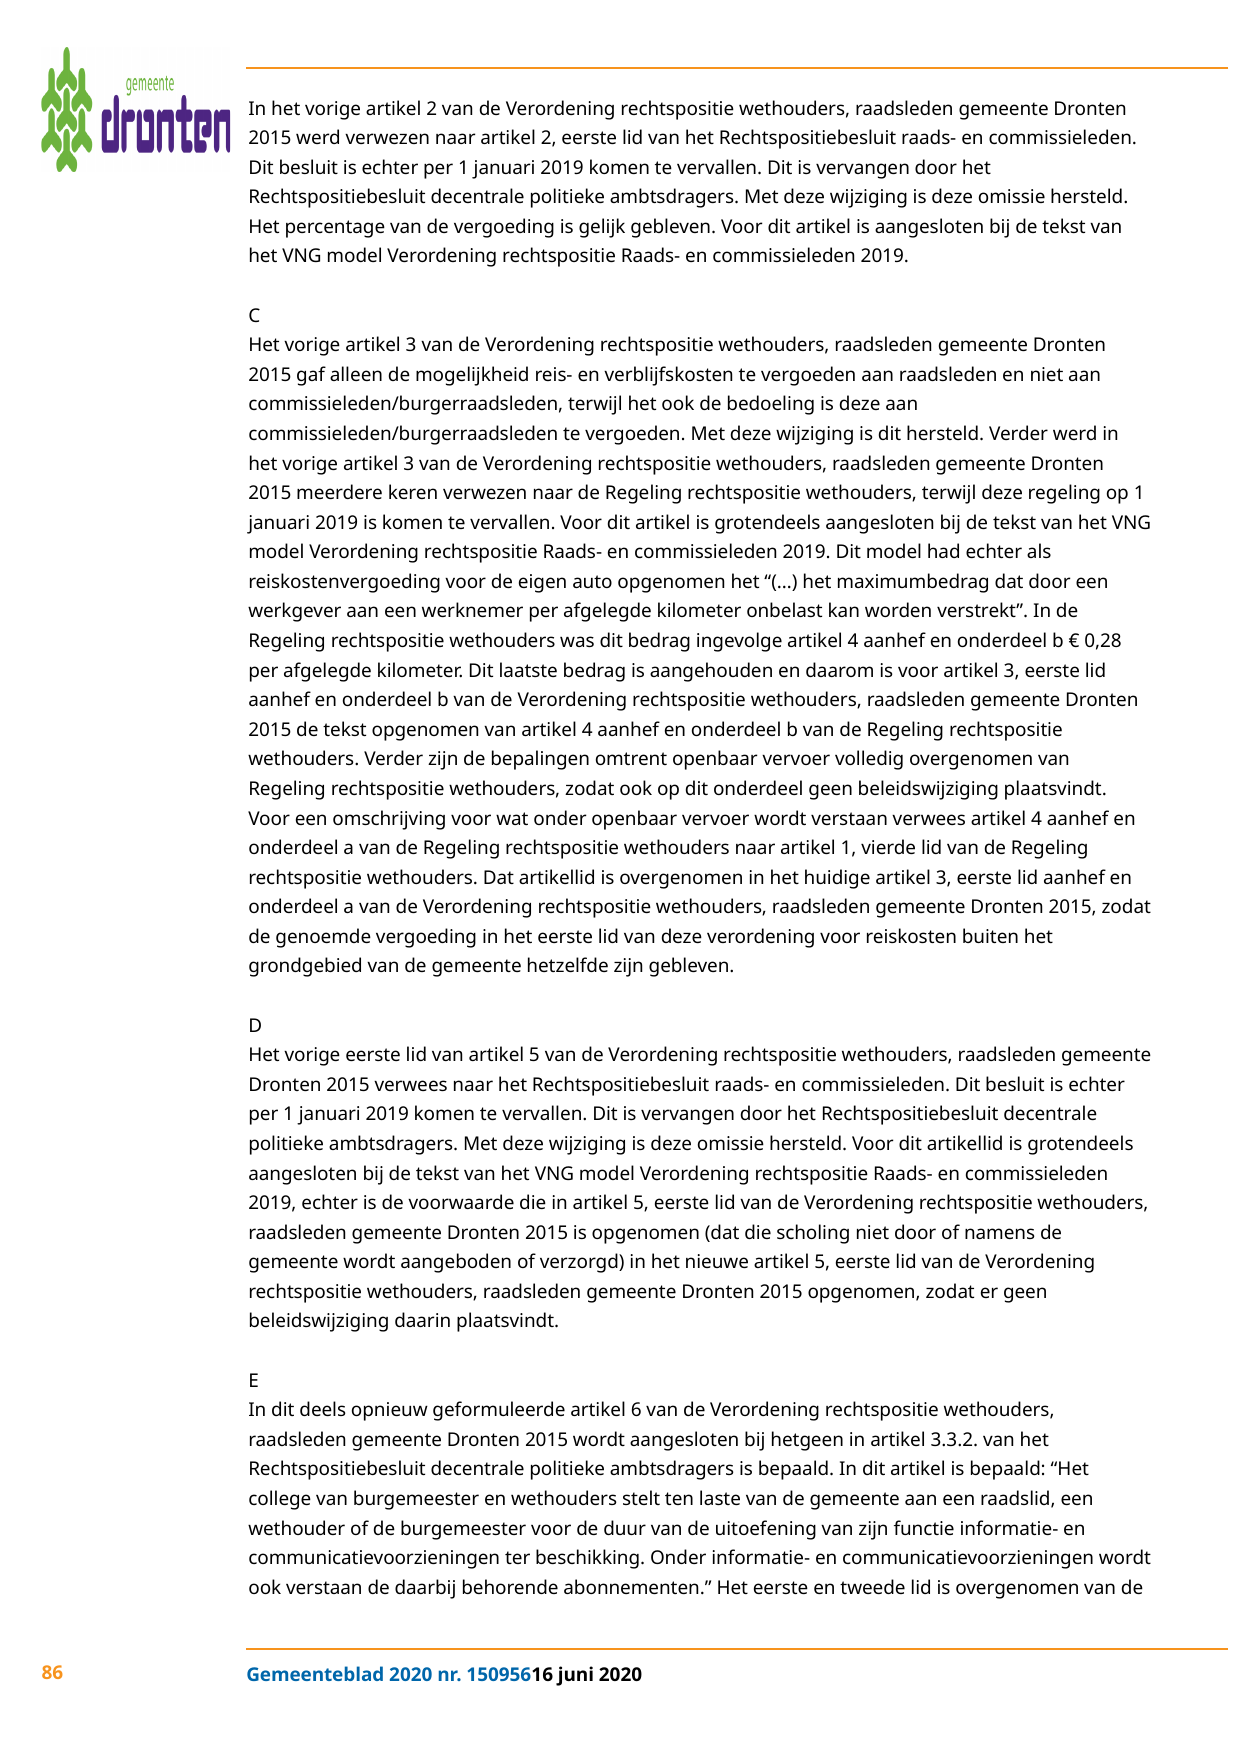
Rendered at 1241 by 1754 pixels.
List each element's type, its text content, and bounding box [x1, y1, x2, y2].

text In het vorige artikel 2 van de Verordening rechtspositie wethouders, raadsleden gemeente Dronten 2015 werd verwezen naar artikel 2, eerste lid van het Rechtspositiebesluit raads- en commissieleden. Dit besluit is echter per 1 januari 2019 komen te vervallen. Dit is vervangen door het Rechtspositiebesluit decentrale politieke ambtsdragers. Met deze wijziging is deze omissie hersteld. Het percentage van de vergoeding is gelijk gebleven. Voor dit artikel is aangesloten bij de tekst van het VNG model Verordening rechtspositie Raads- en commissieleden 2019. [248, 95, 1152, 268]
text Het vorige eerste lid van artikel 5 van de Verordening rechtspositie wethouders, raadsleden gemeente Dronten 2015 verwees naar het Rechtspositiebesluit raads- en commissieleden. Dit besluit is echter per 1 januari 2019 komen te vervallen. Dit is vervangen door het Rechtspositiebesluit decentrale politieke ambtsdragers. Met deze wijziging is deze omissie hersteld. Voor dit artikellid is grotendeels aangesloten bij de tekst van het VNG model Verordening rechtspositie Raads- en commissieleden 2019, echter is de voorwaarde die in artikel 5, eerste lid van de Verordening rechtspositie wethouders, raadsleden gemeente Dronten 2015 is opgenomen (dat die scholing niet door of namens de gemeente wordt aangeboden of verzorgd) in het nieuwe artikel 5, eerste lid van de Verordening rechtspositie wethouders, raadsleden gemeente Dronten 2015 opgenomen, zodat er geen beleidswijziging daarin plaatsvindt. [248, 1041, 1152, 1333]
text Het vorige artikel 3 van de Verordening rechtspositie wethouders, raadsleden gemeente Dronten 2015 gaf alleen de mogelijkheid reis- en verblijfskosten te vergoeden aan raadsleden en niet aan commissieleden/burgerraadsleden, terwijl het ook de bedoeling is deze aan commissieleden/burgerraadsleden te vergoeden. Met deze wijziging is dit hersteld. Verder werd in het vorige artikel 3 van de Verordening rechtspositie wethouders, raadsleden gemeente Dronten 2015 meerdere keren verwezen naar de Regeling rechtspositie wethouders, terwijl deze regeling op 1 januari 2019 is komen te vervallen. Voor dit artikel is grotendeels aangesloten bij de tekst van het VNG model Verordening rechtspositie Raads- en commissieleden 2019. Dit model had echter als reiskostenvergoeding voor de eigen auto opgenomen het “(…) het maximumbedrag dat door een werkgever aan een werknemer per afgelegde kilometer onbelast kan worden verstrekt”. In de Regeling rechtspositie wethouders was dit bedrag ingevolge artikel 4 aanhef en onderdeel b € 0,28 per afgelegde kilometer. Dit laatste bedrag is aangehouden en daarom is voor artikel 3, eerste lid aanhef en onderdeel b van de Verordening rechtspositie wethouders, raadsleden gemeente Dronten 2015 de tekst opgenomen van artikel 4 aanhef en onderdeel b van de Regeling rechtspositie wethouders. Verder zijn de bepalingen omtrent openbaar vervoer volledig overgenomen van Regeling rechtspositie wethouders, zodat ook op dit onderdeel geen beleidswijziging plaatsvindt. Voor een omschrijving voor wat onder openbaar vervoer wordt verstaan verwees artikel 4 aanhef en onderdeel a van de Regeling rechtspositie wethouders naar artikel 1, vierde lid van de Regeling rechtspositie wethouders. Dat artikellid is overgenomen in het huidige artikel 3, eerste lid aanhef en onderdeel a van de Verordening rechtspositie wethouders, raadsleden gemeente Dronten 2015, zodat de genoemde vergoeding in het eerste lid van deze verordening voor reiskosten buiten het grondgebied van de gemeente hetzelfde zijn gebleven. [248, 331, 1152, 978]
text In dit deels opnieuw geformuleerde artikel 6 van de Verordening rechtspositie wethouders, raadsleden gemeente Dronten 2015 wordt aangesloten bij hetgeen in artikel 3.3.2. van het Rechtspositiebesluit decentrale politieke ambtsdragers is bepaald. In dit artikel is bepaald: “Het college van burgemeester en wethouders stelt ten laste van de gemeente aan een raadslid, een wethouder of de burgemeester voor de duur van de uitoefening van zijn functie informatie- en communicatievoorzieningen ter beschikking. Onder informatie- en communicatievoorzieningen wordt ook verstaan de daarbij behorende abonnementen.” Het eerste en tweede lid is overgenomen van de [248, 1396, 1152, 1600]
text C [248, 302, 1152, 328]
picture [41, 47, 231, 172]
text E [248, 1367, 1152, 1393]
text D [248, 1012, 1152, 1038]
